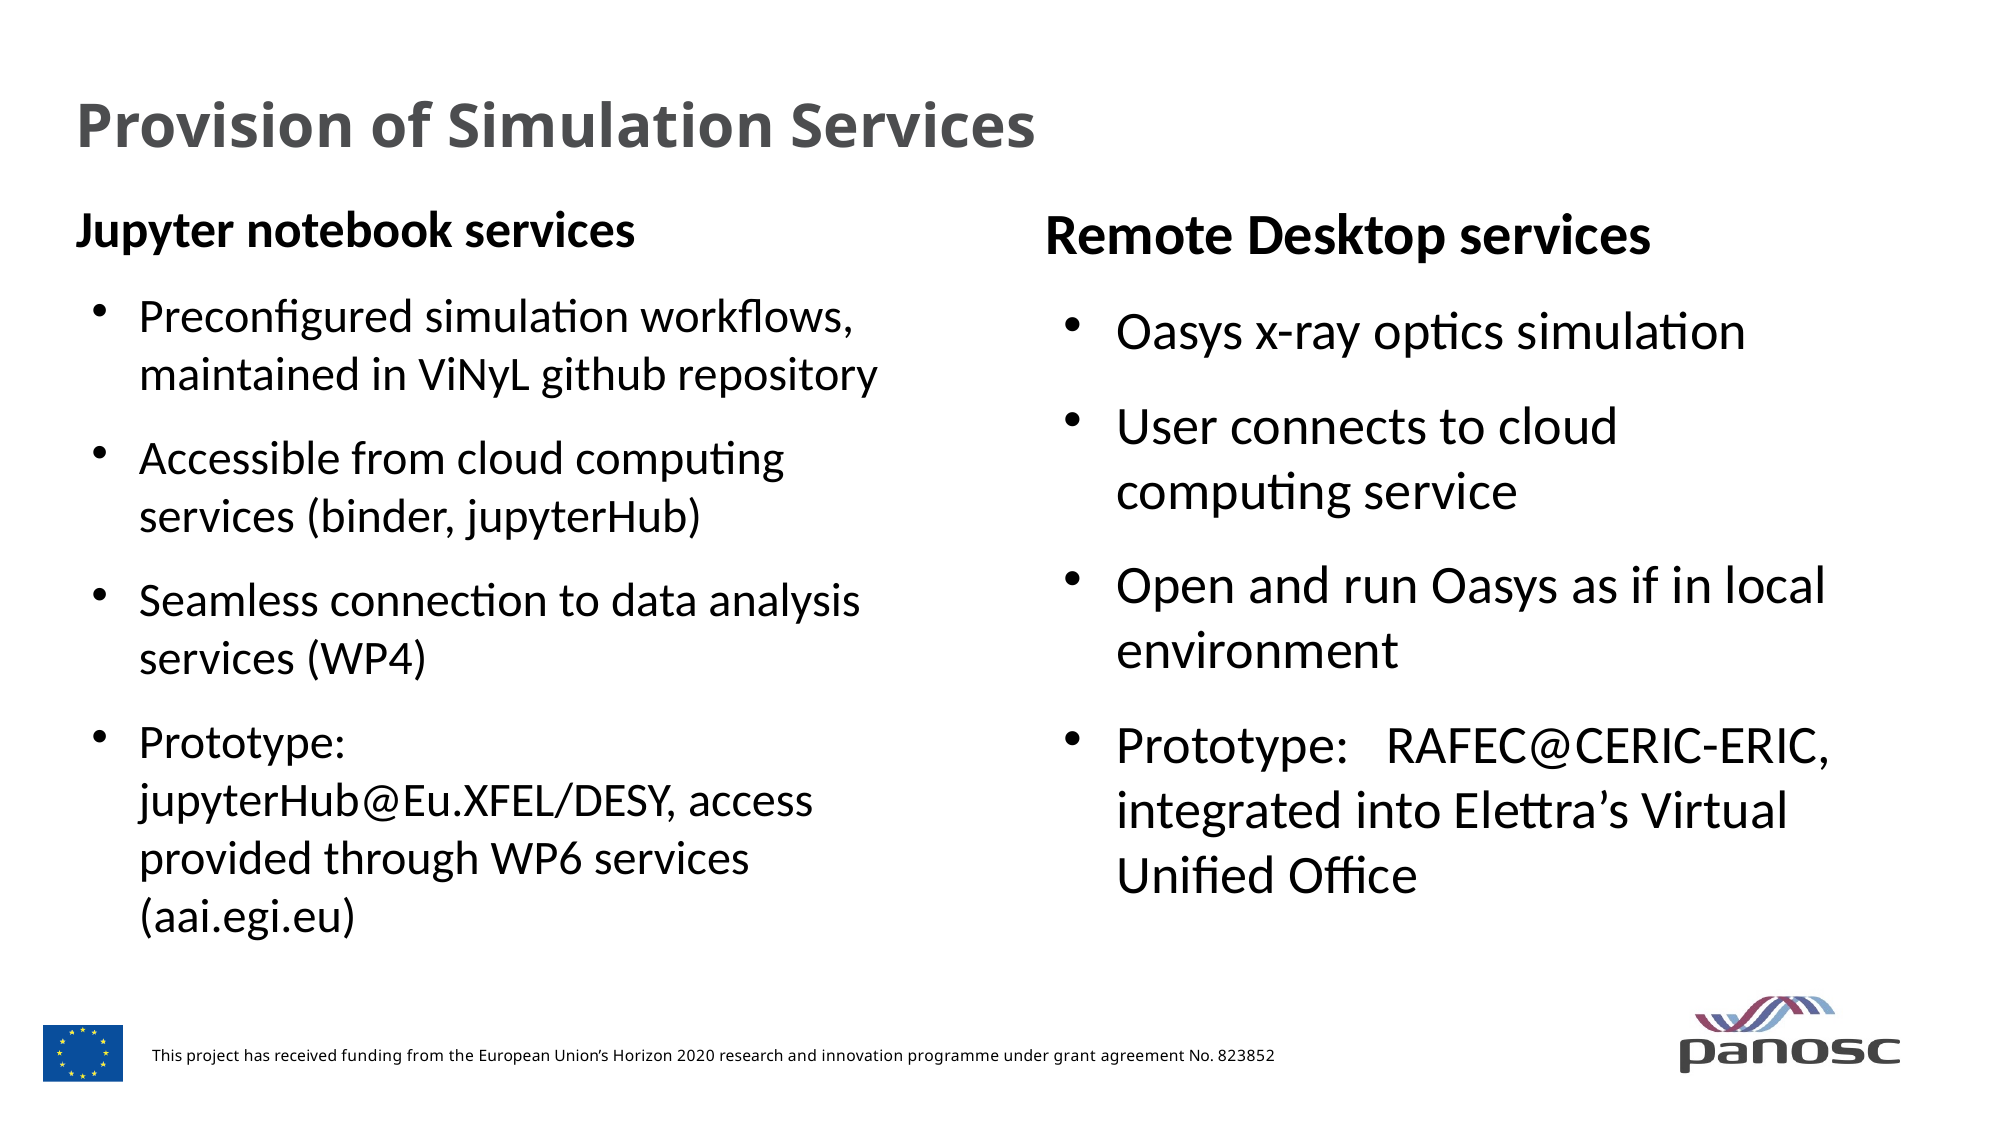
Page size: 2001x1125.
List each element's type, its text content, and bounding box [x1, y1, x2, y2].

picture [1, 947, 1999, 1125]
text_box Jupyter notebook services Preconfigured simulation workflows, maintained in ViNyL github repository Accessible from cloud computing services (binder, jupyterHub) Seamless connection to data analysis services (WP4) Prototype: jupyterHub@Eu.XFEL/DESY, access provided through WP6 services (aai.egi.eu) [75, 195, 887, 990]
text_box Remote Desktop services Oasys x-ray optics simulation User connects to cloud computing service Open and run Oasys as if in local environment Prototype: RAFEC@CERIC-ERIC, integrated into Elettra’s Virtual Unified Office [1045, 195, 1857, 975]
text_box Provision of Simulation Services [75, 86, 1275, 160]
